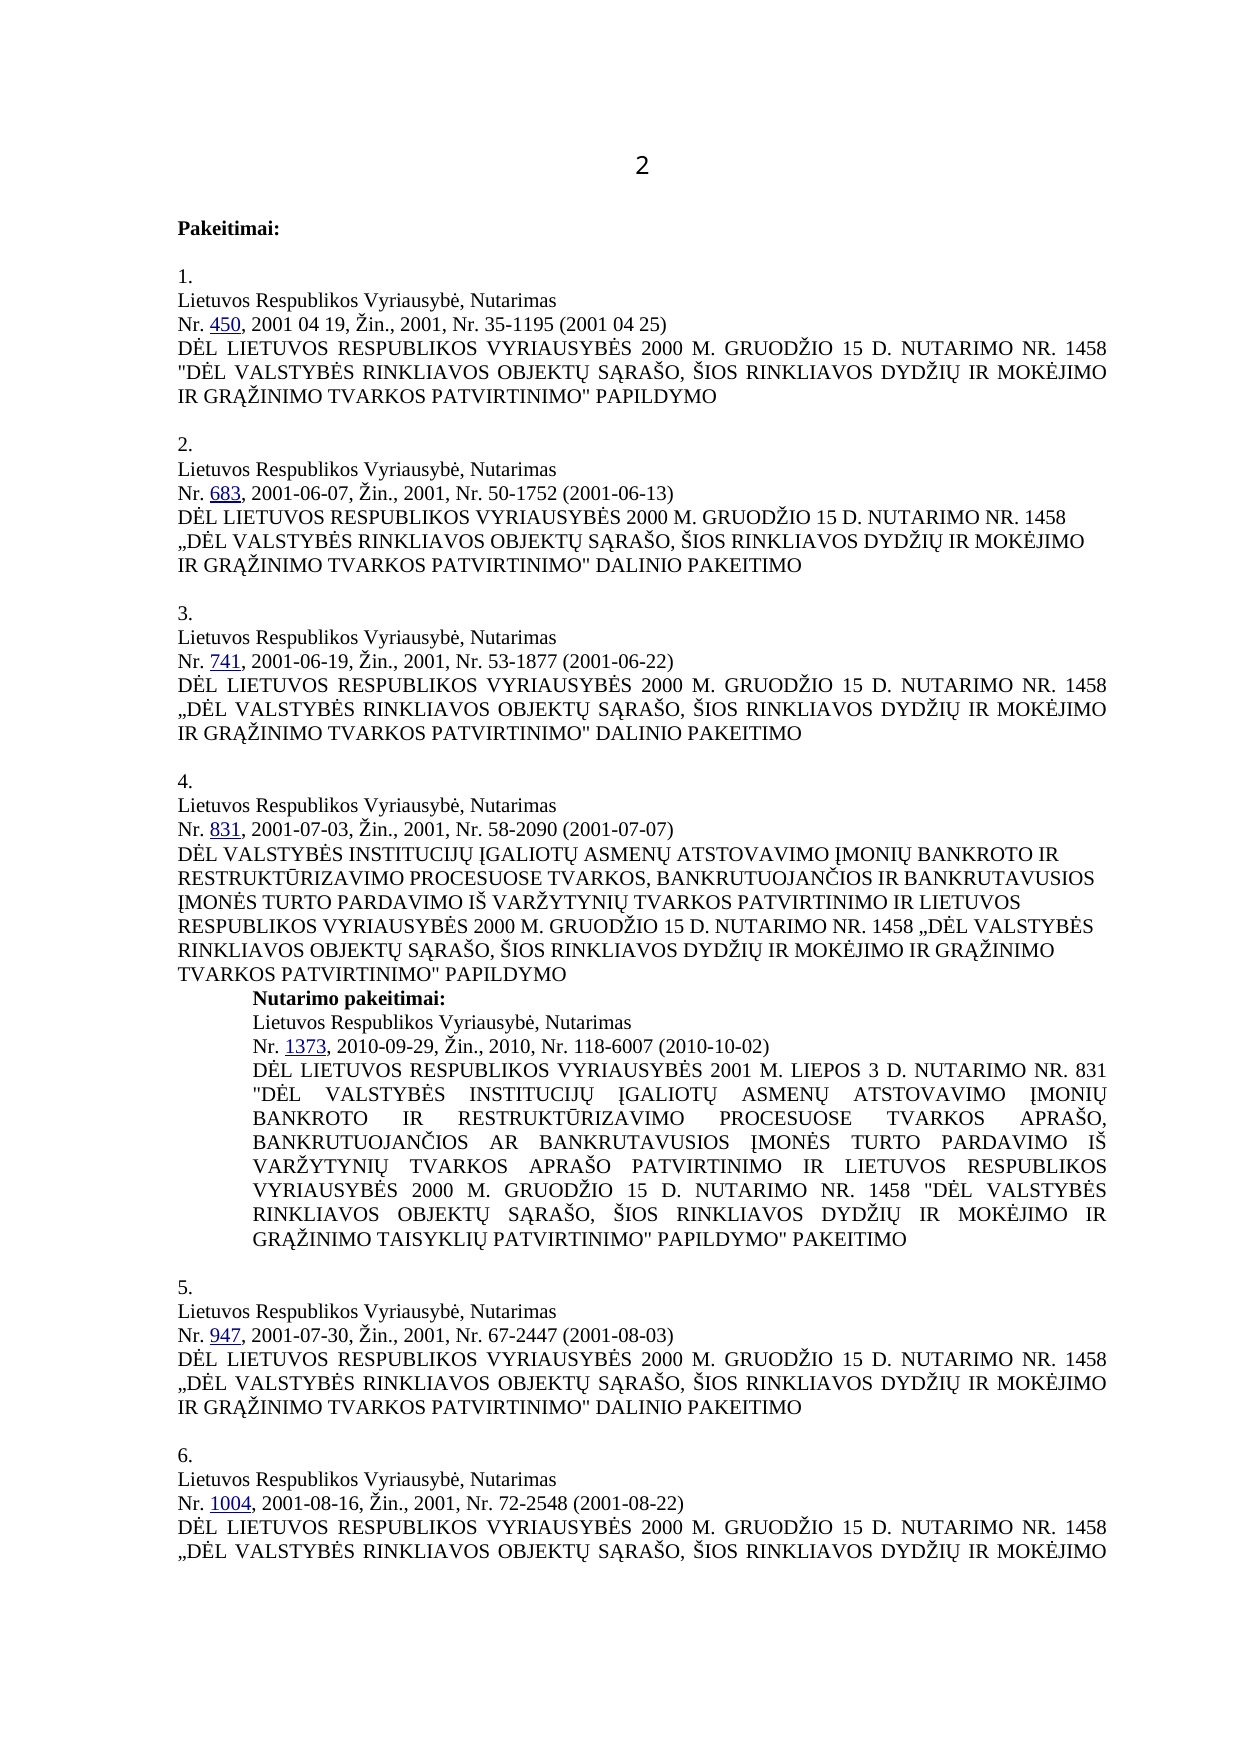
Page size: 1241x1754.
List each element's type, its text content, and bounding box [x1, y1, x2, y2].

text Nr. 741, 2001-06-19, Žin., 2001, Nr. 53-1877 (2001-06-22) [177, 649, 1107, 673]
text DĖL VALSTYBĖS INSTITUCIJŲ ĮGALIOTŲ ASMENŲ ATSTOVAVIMO ĮMONIŲ BANKROTO IR RESTRUKTŪRIZAVIMO PROCESUOSE TVARKOS, BANKRUTUOJANČIOS IR BANKRUTAVUSIOS ĮMONĖS TURTO PARDAVIMO IŠ VARŽYTYNIŲ TVARKOS PATVIRTINIMO IR LIETUVOS RESPUBLIKOS VYRIAUSYBĖS 2000 M. GRUODŽIO 15 D. NUTARIMO NR. 1458 „DĖL VALSTYBĖS RINKLIAVOS OBJEKTŲ SĄRAŠO, ŠIOS RINKLIAVOS DYDŽIŲ IR MOKĖJIMO IR GRĄŽINIMO TVARKOS PATVIRTINIMO" PAPILDYMO [177, 841, 1107, 986]
text 6. [177, 1443, 1107, 1467]
text Lietuvos Respublikos Vyriausybė, Nutarimas [177, 288, 1107, 312]
text DĖL LIETUVOS RESPUBLIKOS VYRIAUSYBĖS 2000 M. GRUODŽIO 15 D. NUTARIMO NR. 1458 „DĖL VALSTYBĖS RINKLIAVOS OBJEKTŲ SĄRAŠO, ŠIOS RINKLIAVOS DYDŽIŲ IR MOKĖJIMO [177, 1515, 1107, 1563]
text Nutarimo pakeitimai: [252, 986, 1107, 1010]
text Lietuvos Respublikos Vyriausybė, Nutarimas [252, 1010, 1107, 1034]
text 1. [177, 264, 1107, 288]
text Lietuvos Respublikos Vyriausybė, Nutarimas [177, 625, 1107, 649]
text Nr. 683, 2001-06-07, Žin., 2001, Nr. 50-1752 (2001-06-13) [177, 481, 1107, 504]
text Pakeitimai: [177, 216, 1107, 240]
text Lietuvos Respublikos Vyriausybė, Nutarimas [177, 793, 1107, 817]
text Nr. 1004, 2001-08-16, Žin., 2001, Nr. 72-2548 (2001-08-22) [177, 1491, 1107, 1515]
text Lietuvos Respublikos Vyriausybė, Nutarimas [177, 1467, 1107, 1491]
text Nr. 831, 2001-07-03, Žin., 2001, Nr. 58-2090 (2001-07-07) [177, 817, 1107, 841]
text DĖL LIETUVOS RESPUBLIKOS VYRIAUSYBĖS 2001 M. LIEPOS 3 D. NUTARIMO NR. 831 "DĖL VALSTYBĖS INSTITUCIJŲ ĮGALIOTŲ ASMENŲ ATSTOVAVIMO ĮMONIŲ BANKROTO IR RESTRUKTŪRIZAVIMO PROCESUOSE TVARKOS APRAŠO, BANKRUTUOJANČIOS AR BANKRUTAVUSIOS ĮMONĖS TURTO PARDAVIMO IŠ VARŽYTYNIŲ TVARKOS APRAŠO PATVIRTINIMO IR LIETUVOS RESPUBLIKOS VYRIAUSYBĖS 2000 M. GRUODŽIO 15 D. NUTARIMO NR. 1458 "DĖL VALSTYBĖS RINKLIAVOS OBJEKTŲ SĄRAŠO, ŠIOS RINKLIAVOS DYDŽIŲ IR MOKĖJIMO IR GRĄŽINIMO TAISYKLIŲ PATVIRTINIMO" PAPILDYMO" PAKEITIMO [252, 1058, 1107, 1251]
text Lietuvos Respublikos Vyriausybė, Nutarimas [177, 456, 1107, 481]
text 3. [177, 601, 1107, 625]
text 4. [177, 769, 1107, 793]
text DĖL LIETUVOS RESPUBLIKOS VYRIAUSYBĖS 2000 M. GRUODŽIO 15 D. NUTARIMO NR. 1458 "DĖL VALSTYBĖS RINKLIAVOS OBJEKTŲ SĄRAŠO, ŠIOS RINKLIAVOS DYDŽIŲ IR MOKĖJIMO IR GRĄŽINIMO TVARKOS PATVIRTINIMO" PAPILDYMO [177, 336, 1107, 408]
text Nr. 947, 2001-07-30, Žin., 2001, Nr. 67-2447 (2001-08-03) [177, 1323, 1107, 1347]
text Nr. 1373, 2010-09-29, Žin., 2010, Nr. 118-6007 (2010-10-02) [252, 1034, 1107, 1058]
text DĖL LIETUVOS RESPUBLIKOS VYRIAUSYBĖS 2000 M. GRUODŽIO 15 D. NUTARIMO NR. 1458 „DĖL VALSTYBĖS RINKLIAVOS OBJEKTŲ SĄRAŠO, ŠIOS RINKLIAVOS DYDŽIŲ IR MOKĖJIMO IR GRĄŽINIMO TVARKOS PATVIRTINIMO" DALINIO PAKEITIMO [177, 673, 1107, 745]
text Nr. 450, 2001 04 19, Žin., 2001, Nr. 35-1195 (2001 04 25) [177, 312, 1107, 336]
text 2. [177, 432, 1107, 456]
text Lietuvos Respublikos Vyriausybė, Nutarimas [177, 1299, 1107, 1323]
text DĖL LIETUVOS RESPUBLIKOS VYRIAUSYBĖS 2000 M. GRUODŽIO 15 D. NUTARIMO NR. 1458 „DĖL VALSTYBĖS RINKLIAVOS OBJEKTŲ SĄRAŠO, ŠIOS RINKLIAVOS DYDŽIŲ IR MOKĖJIMO IR GRĄŽINIMO TVARKOS PATVIRTINIMO" DALINIO PAKEITIMO [177, 1347, 1107, 1419]
text DĖL LIETUVOS RESPUBLIKOS VYRIAUSYBĖS 2000 M. GRUODŽIO 15 D. NUTARIMO NR. 1458 „DĖL VALSTYBĖS RINKLIAVOS OBJEKTŲ SĄRAŠO, ŠIOS RINKLIAVOS DYDŽIŲ IR MOKĖJIMO IR GRĄŽINIMO TVARKOS PATVIRTINIMO" DALINIO PAKEITIMO [177, 504, 1107, 577]
text 5. [177, 1274, 1107, 1299]
